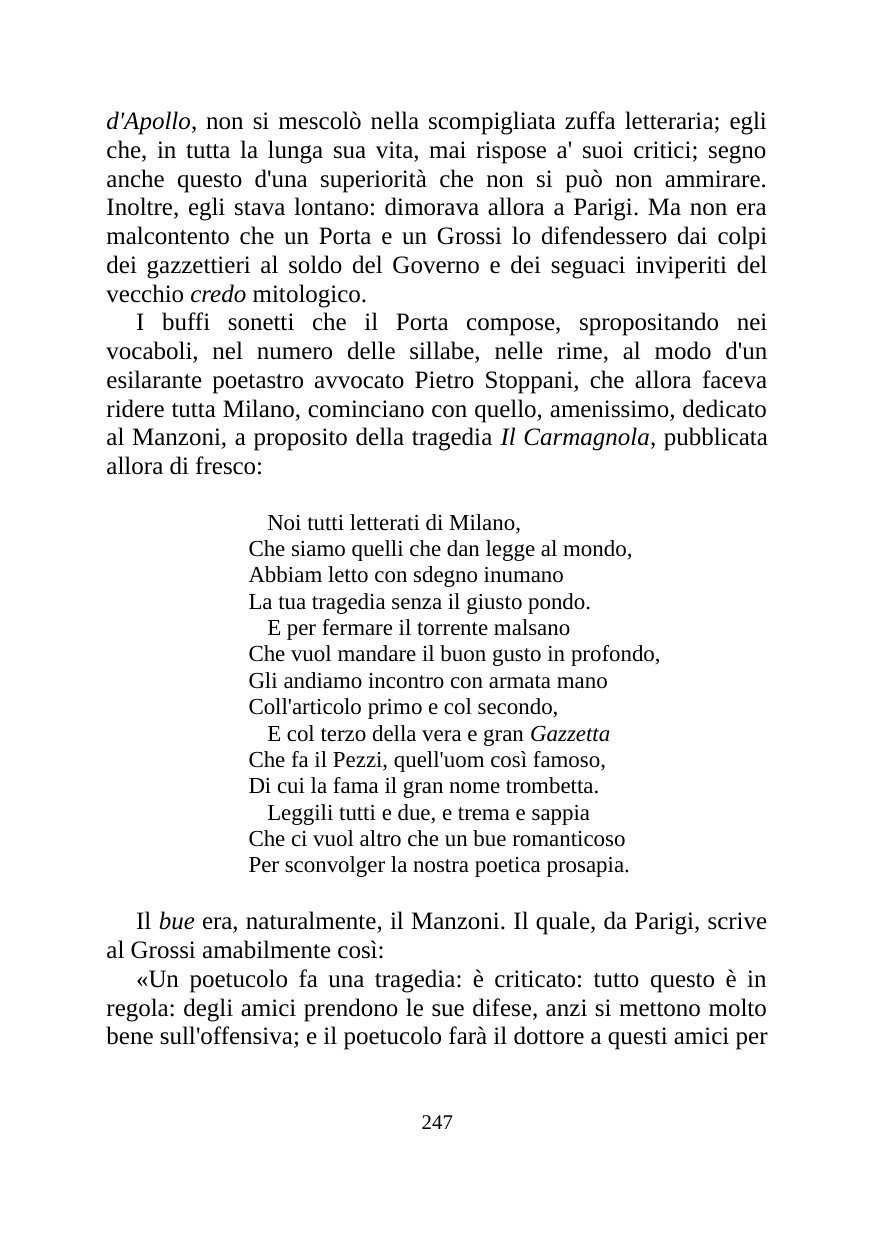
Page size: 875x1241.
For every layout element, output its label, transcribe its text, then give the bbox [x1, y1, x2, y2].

text E per fermare il torrente malsano [237, 614, 768, 641]
text Che fa il Pezzi, quell'uom così famoso, [219, 746, 768, 772]
text Che siamo quelli che dan legge al mondo, [219, 535, 768, 561]
text Noi tutti letterati di Milano, [237, 509, 768, 535]
text «Un poetucolo fa una tragedia: è criticato: tutto questo è in regola: degli amici prendono le sue difese, anzi si mettono molto bene sull'offensiva; e il poetucolo farà il dottore a questi amici per [106, 964, 768, 1050]
text Di cui la fama il gran nome trombetta. [219, 772, 768, 799]
text La tua tragedia senza il giusto pondo. [219, 588, 768, 614]
text Per sconvolger la nostra poetica prosapia. [219, 851, 768, 878]
text d'Apollo, non si mescolò nella scompigliata zuffa letteraria; egli che, in tutta la lunga sua vita, mai rispose a' suoi critici; segno anche questo d'una superiorità che non si può non ammirare. Inoltre, egli stava lontano: dimorava allora a Parigi. Ma non era malcontento che un Porta e un Grossi lo difendessero dai colpi dei gazzettieri al soldo del Governo e dei seguaci inviperiti del vecchio credo mitologico. [106, 106, 768, 307]
text Leggili tutti e due, e trema e sappia [237, 799, 768, 825]
text Coll'articolo primo e col secondo, [219, 693, 768, 719]
text Il bue era, naturalmente, il Manzoni. Il quale, da Parigi, scrive al Grossi amabilmente così: [106, 906, 768, 964]
text Che ci vuol altro che un bue romanticoso [219, 825, 768, 851]
text Gli andiamo incontro con armata mano [219, 667, 768, 693]
text Che vuol mandare il buon gusto in profondo, [219, 641, 768, 667]
text E col terzo della vera e gran Gazzetta [237, 719, 768, 746]
text I buffi sonetti che il Porta compose, spropositando nei vocaboli, nel numero delle sillabe, nelle rime, al modo d'un esilarante poetastro avvocato Pietro Stoppani, che allora faceva ridere tutta Milano, cominciano con quello, amenissimo, dedicato al Manzoni, a proposito della tragedia Il Carmagnola, pubblicata allora di fresco: [106, 307, 768, 480]
text Abbiam letto con sdegno inumano [219, 561, 768, 588]
